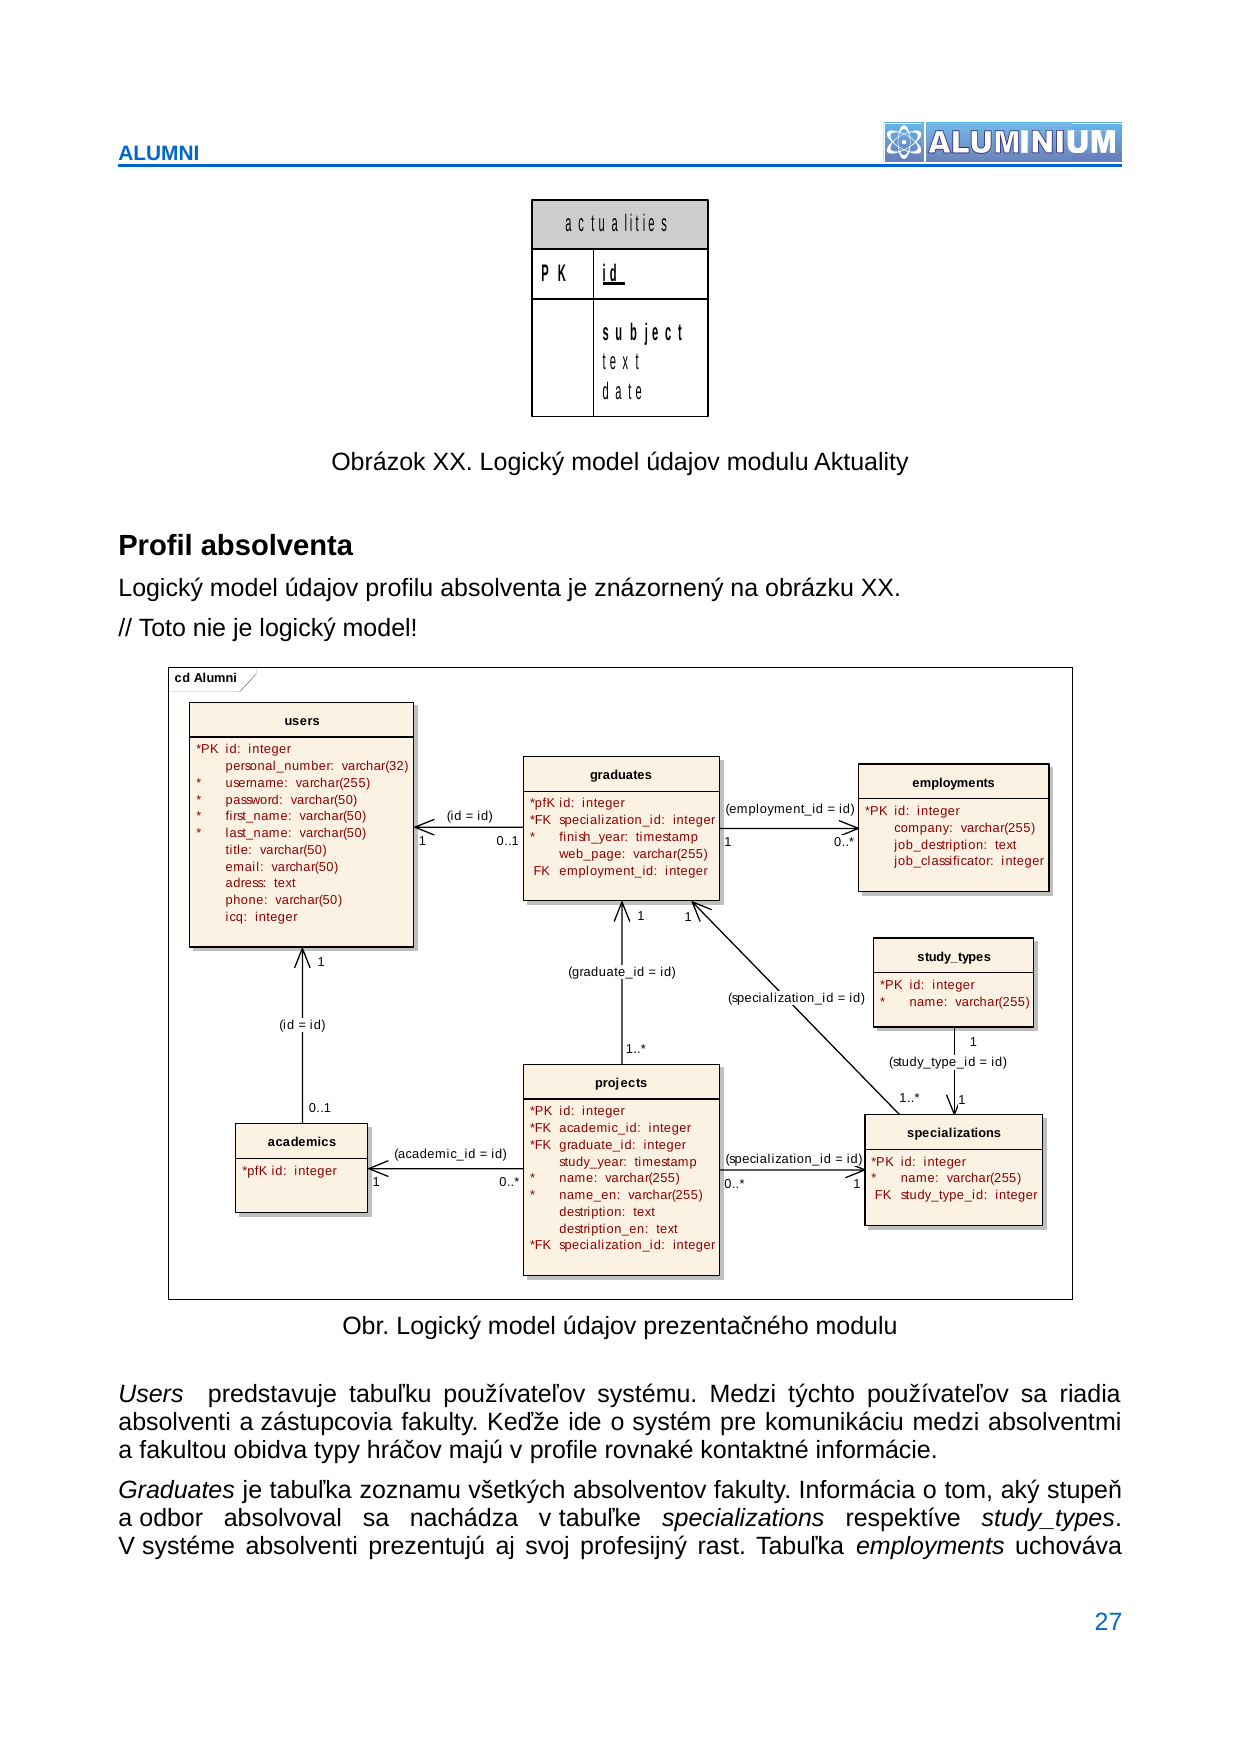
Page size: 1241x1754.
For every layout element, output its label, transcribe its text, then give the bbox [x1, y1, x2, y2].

text Obrázok XX. Logický model údajov modulu Aktuality [118, 448, 1122, 476]
text // Toto nie je logický model! [118, 614, 1122, 642]
text Obr. Logický model údajov prezentačného modulu [118, 1312, 1122, 1339]
subtitle Profil absolventa [118, 529, 1122, 561]
text Users predstavuje tabuľku používateľov systému. Medzi týchto používateľov sa riadia absolventi a zástupcovia fakulty. Keďže ide o systém pre komunikáciu medzi absolventmi a fakultou obidva typy hráčov majú v profile rovnaké kontaktné informácie. [118, 1380, 1122, 1464]
text Graduates je tabuľka zoznamu všetkých absolventov fakulty. Informácia o tom, aký stupeň a odbor absolvoval sa nachádza v tabuľke specializations respektíve study_types. V systéme absolventi prezentujú aj svoj profesijný rast. Tabuľka employments uchováva [118, 1476, 1122, 1560]
text Logický model údajov profilu absolventa je znázornený na obrázku XX. [118, 574, 1122, 602]
